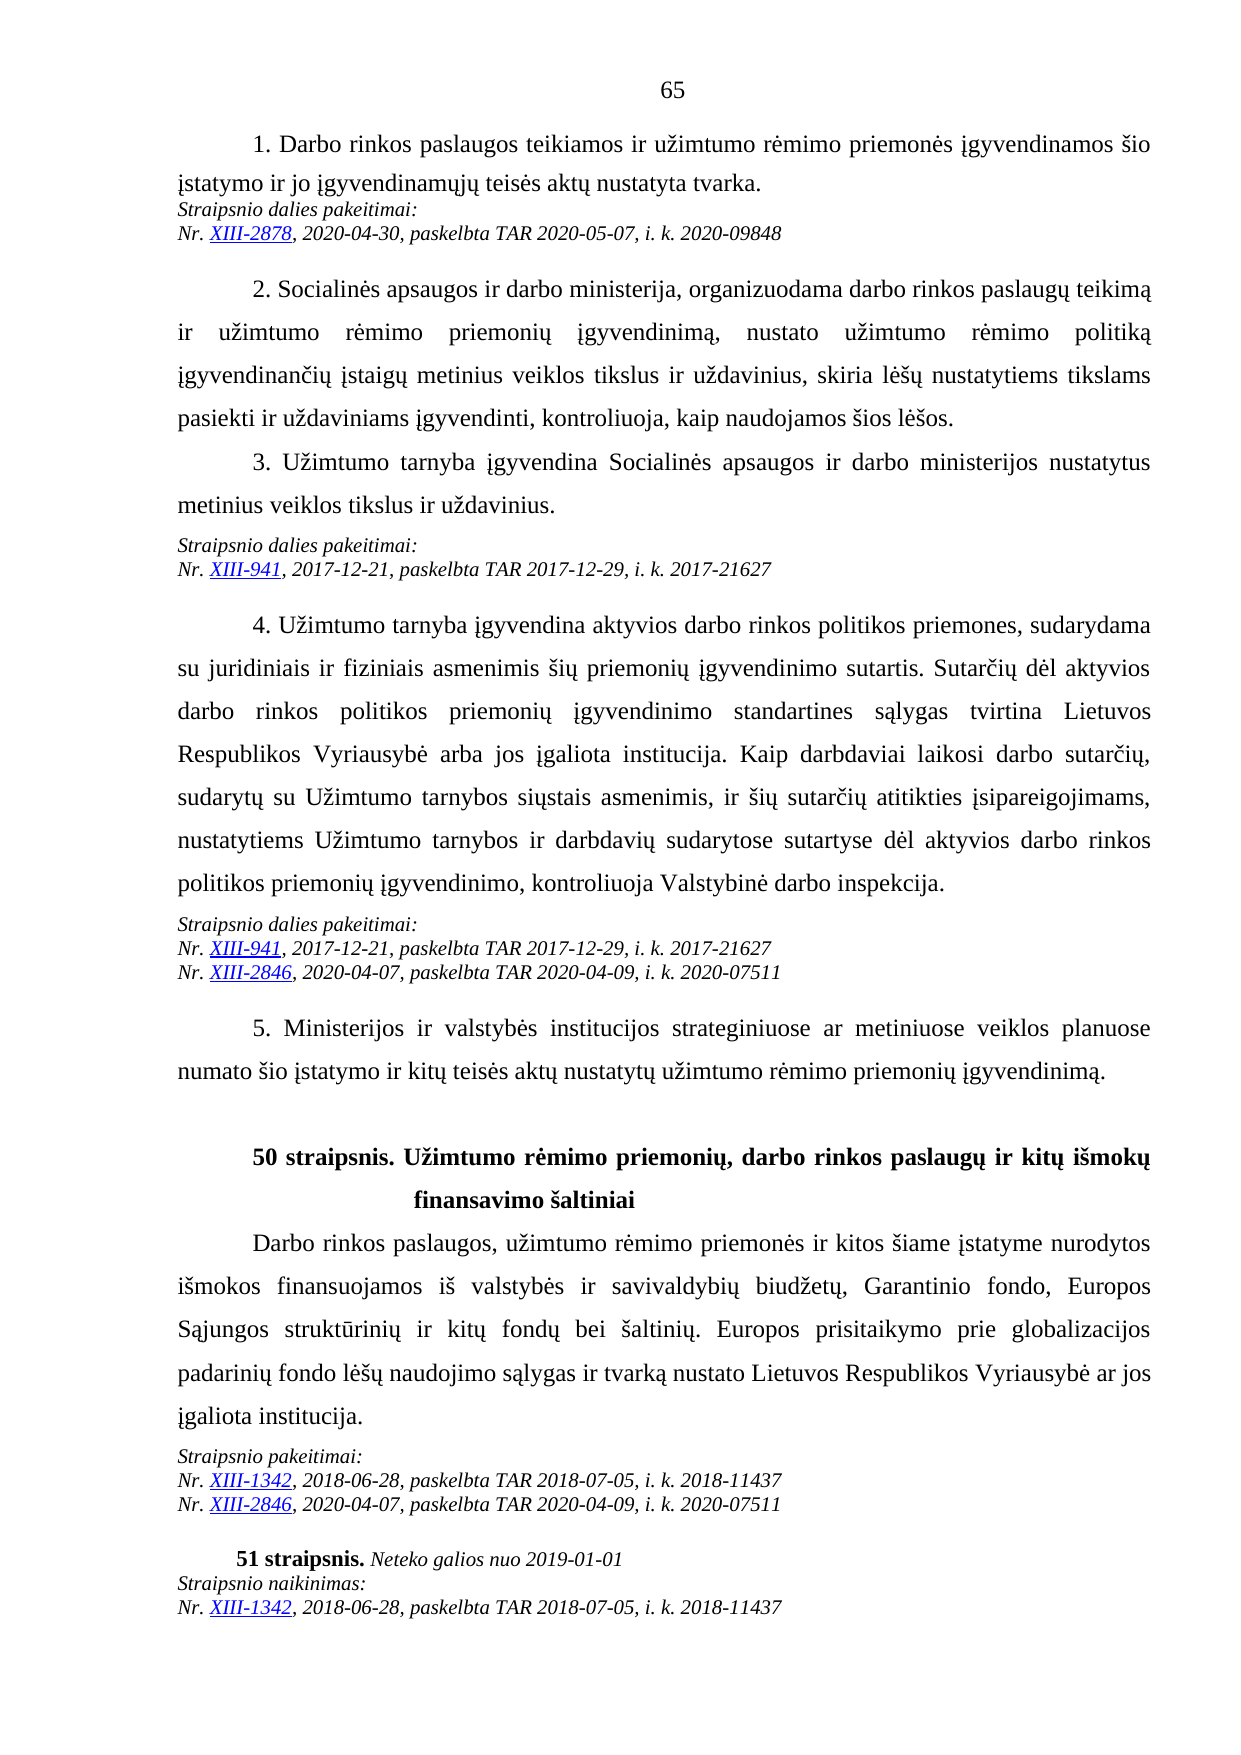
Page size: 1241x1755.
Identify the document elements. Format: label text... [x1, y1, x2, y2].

text Nr. XIII-2846, 2020-04-07, paskelbta TAR 2020-04-09, i. k. 2020-07511 [177, 960, 1152, 984]
text 51 straipsnis. Neteko galios nuo 2019-01-01 [177, 1545, 1152, 1571]
text Straipsnio dalies pakeitimai: [177, 197, 1152, 221]
text Straipsnio naikinimas: [177, 1571, 1152, 1595]
text Straipsnio dalies pakeitimai: [177, 912, 1152, 936]
text Straipsnio dalies pakeitimai: [177, 533, 1152, 557]
text 2. Socialinės apsaugos ir darbo ministerija, organizuodama darbo rinkos paslaugų teikimą ir užimtumo rėmimo priemonių įgyvendinimą, nustato užimtumo rėmimo politiką įgyvendinančių įstaigų metinius veiklos tikslus ir uždavinius, skiria lėšų nustatytiems tikslams pasiekti ir uždaviniams įgyvendinti, kontroliuoja, kaip naudojamos šios lėšos. [177, 274, 1152, 432]
text 1. Darbo rinkos paslaugos teikiamos ir užimtumo rėmimo priemonės įgyvendinamos šio įstatymo ir jo įgyvendinamųjų teisės aktų nustatyta tvarka. [177, 118, 1152, 197]
text 50 straipsnis. Užimtumo rėmimo priemonių, darbo rinkos paslaugų ir kitų išmokų finansavimo šaltiniai [252, 1142, 1152, 1214]
text Nr. XIII-941, 2017-12-21, paskelbta TAR 2017-12-29, i. k. 2017-21627 [177, 936, 1152, 960]
text Nr. XIII-2878, 2020-04-30, paskelbta TAR 2020-05-07, i. k. 2020-09848 [177, 221, 1152, 245]
text Nr. XIII-1342, 2018-06-28, paskelbta TAR 2018-07-05, i. k. 2018-11437 [177, 1595, 1152, 1619]
text Nr. XIII-1342, 2018-06-28, paskelbta TAR 2018-07-05, i. k. 2018-11437 [177, 1468, 1152, 1492]
text Nr. XIII-941, 2017-12-21, paskelbta TAR 2017-12-29, i. k. 2017-21627 [177, 557, 1152, 581]
text Straipsnio pakeitimai: [177, 1444, 1152, 1468]
text Nr. XIII-2846, 2020-04-07, paskelbta TAR 2020-04-09, i. k. 2020-07511 [177, 1492, 1152, 1516]
text 3. Užimtumo tarnyba įgyvendina Socialinės apsaugos ir darbo ministerijos nustatytus metinius veiklos tikslus ir uždavinius. [177, 447, 1152, 518]
text Darbo rinkos paslaugos, užimtumo rėmimo priemonės ir kitos šiame įstatyme nurodytos išmokos finansuojamos iš valstybės ir savivaldybių biudžetų, Garantinio fondo, Europos Sąjungos struktūrinių ir kitų fondų bei šaltinių. Europos prisitaikymo prie globalizacijos padarinių fondo lėšų naudojimo sąlygas ir tvarką nustato Lietuvos Respublikos Vyriausybė ar jos įgaliota institucija. [177, 1228, 1152, 1429]
text 5. Ministerijos ir valstybės institucijos strateginiuose ar metiniuose veiklos planuose numato šio įstatymo ir kitų teisės aktų nustatytų užimtumo rėmimo priemonių įgyvendinimą. [177, 1013, 1152, 1084]
text 4. Užimtumo tarnyba įgyvendina aktyvios darbo rinkos politikos priemones, sudarydama su juridiniais ir fiziniais asmenimis šių priemonių įgyvendinimo sutartis. Sutarčių dėl aktyvios darbo rinkos politikos priemonių įgyvendinimo standartines sąlygas tvirtina Lietuvos Respublikos Vyriausybė arba jos įgaliota institucija. Kaip darbdaviai laikosi darbo sutarčių, sudarytų su Užimtumo tarnybos siųstais asmenimis, ir šių sutarčių atitikties įsipareigojimams, nustatytiems Užimtumo tarnybos ir darbdavių sudarytose sutartyse dėl aktyvios darbo rinkos politikos priemonių įgyvendinimo, kontroliuoja Valstybinė darbo inspekcija. [177, 610, 1152, 897]
